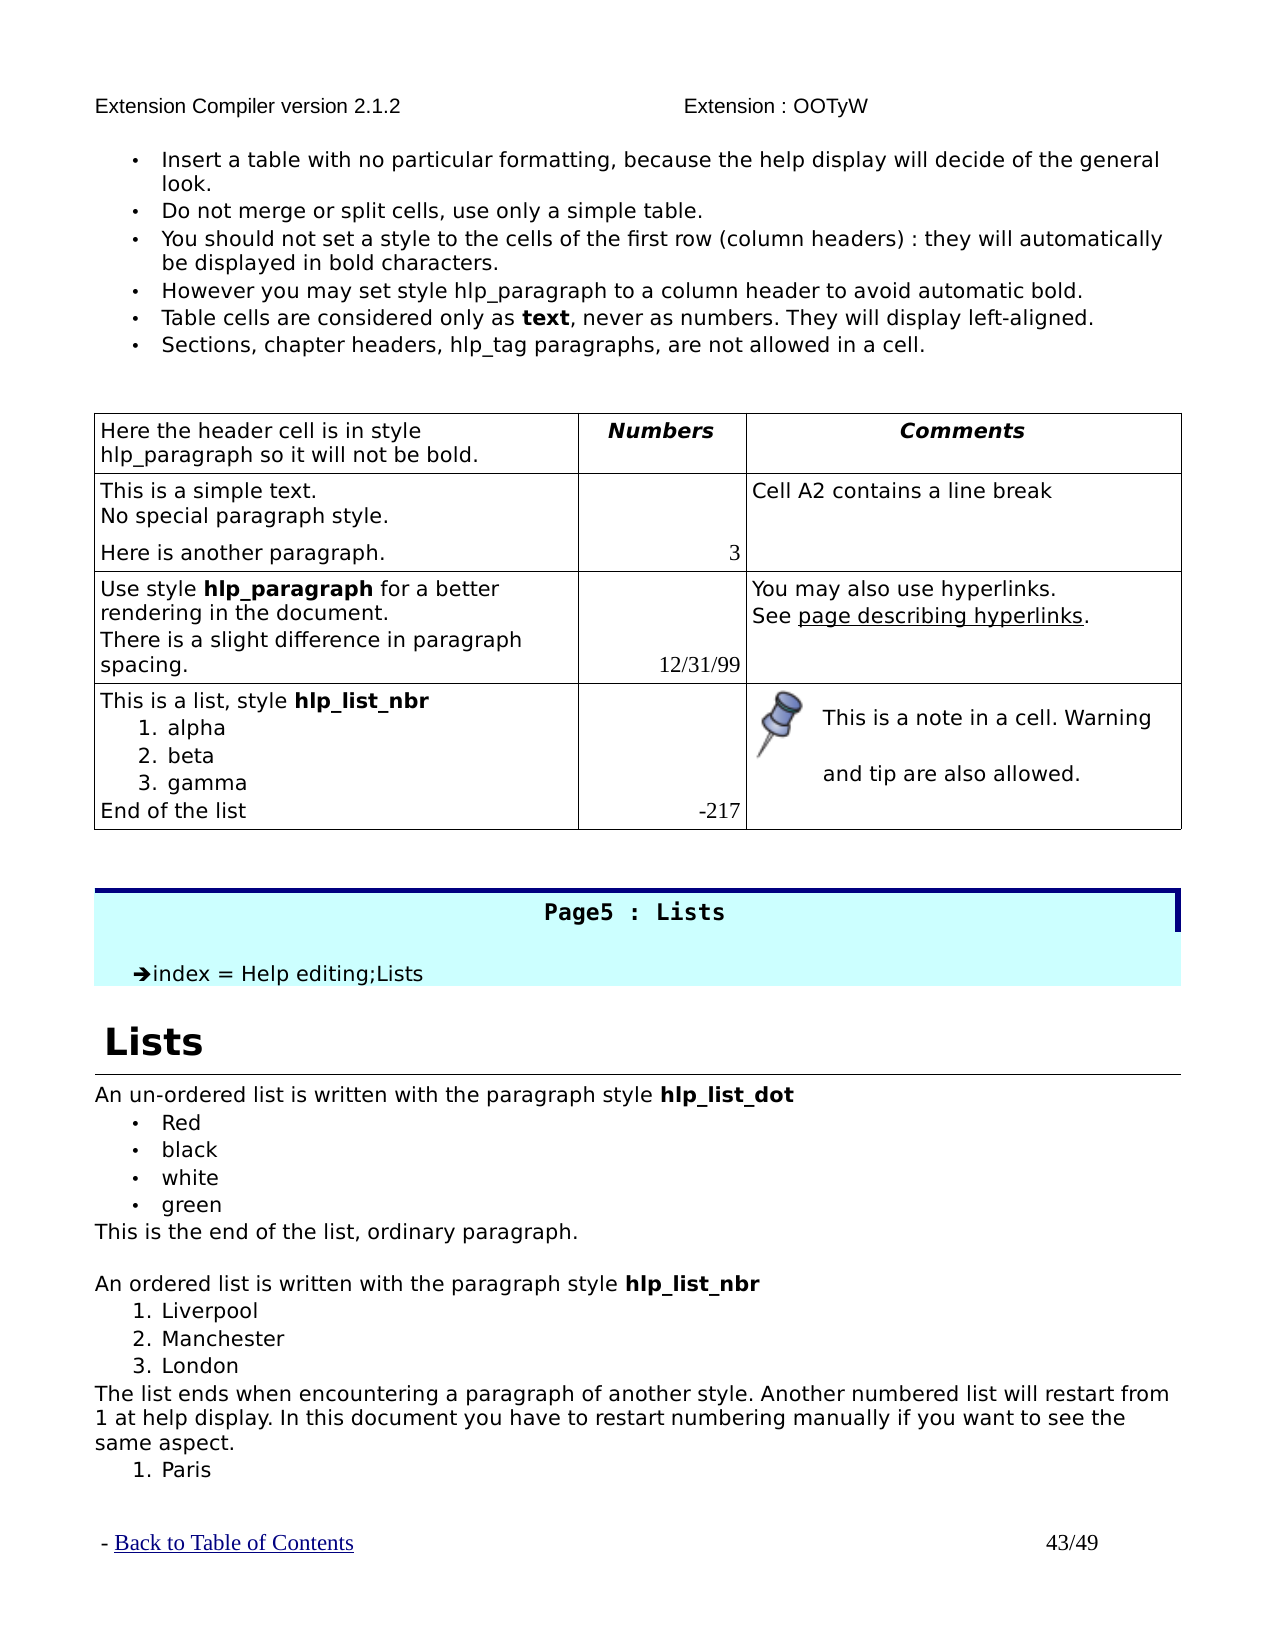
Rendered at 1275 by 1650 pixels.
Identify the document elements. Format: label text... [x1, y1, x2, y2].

table_cell 31.12.99 [579, 572, 746, 683]
table_cell This is a note in a cell. Warning and tip are also allowed. [747, 684, 1181, 829]
list Paris [132, 1458, 1181, 1482]
list green [132, 1193, 1181, 1217]
list white [132, 1165, 1181, 1190]
list You should not set a style to the cells of the first row (column headers) : they will automatically be displayed in bold characters. [132, 227, 1181, 276]
text Lists [94, 1011, 1181, 1074]
table_header Here the header cell is in style hlp_paragraph so it will not be bold. [95, 414, 578, 473]
text An un-ordered list is written with the paragraph style hlp_list_dot [94, 1083, 1181, 1108]
text This is the end of the list, ordinary paragraph. [94, 1220, 1181, 1245]
table_cell This is a list, style hlp_list_nbr alpha beta gamma End of the list [95, 684, 578, 829]
list Sections, chapter headers, hlp_tag paragraphs, are not allowed in a cell. [132, 333, 1181, 358]
list Do not merge or split cells, use only a simple table. [132, 199, 1181, 224]
list Red [132, 1111, 1181, 1135]
list black [132, 1138, 1181, 1162]
table_header Comments [747, 414, 1181, 473]
table_cell 3 [579, 474, 746, 571]
text An ordered list is written with the paragraph style hlp_list_nbr [94, 1248, 1181, 1297]
table_cell Use style hlp_paragraph for a better rendering in the document. There is a slight difference in paragraph spacing. [95, 572, 578, 683]
list Table cells are considered only as text, never as numbers. They will display left-aligned. [132, 306, 1181, 331]
table_cell You may also use hyperlinks. See page describing hyperlinks. [747, 572, 1181, 683]
table_header Numbers [579, 414, 746, 473]
picture [752, 689, 808, 761]
table_cell -217 [579, 684, 746, 829]
list Manchester [132, 1327, 1181, 1351]
list However you may set style hlp_paragraph to a column header to avoid automatic bold. [132, 279, 1181, 303]
table_cell Cell A2 contains a line break [747, 474, 1181, 571]
list London [132, 1354, 1181, 1379]
list index = Help editing;Lists [94, 961, 1181, 986]
list Liverpool [132, 1299, 1181, 1324]
table_cell This is a simple text. No special paragraph style. Here is another paragraph. [95, 474, 578, 571]
text Page5 : Lists [94, 889, 1175, 932]
list Insert a table with no particular formatting, because the help display will decide of the general look. [132, 147, 1181, 196]
text The list ends when encountering a paragraph of another style. Another numbered list will restart from 1 at help display. In this document you have to restart numbering manually if you want to see the same aspect. [94, 1382, 1181, 1455]
